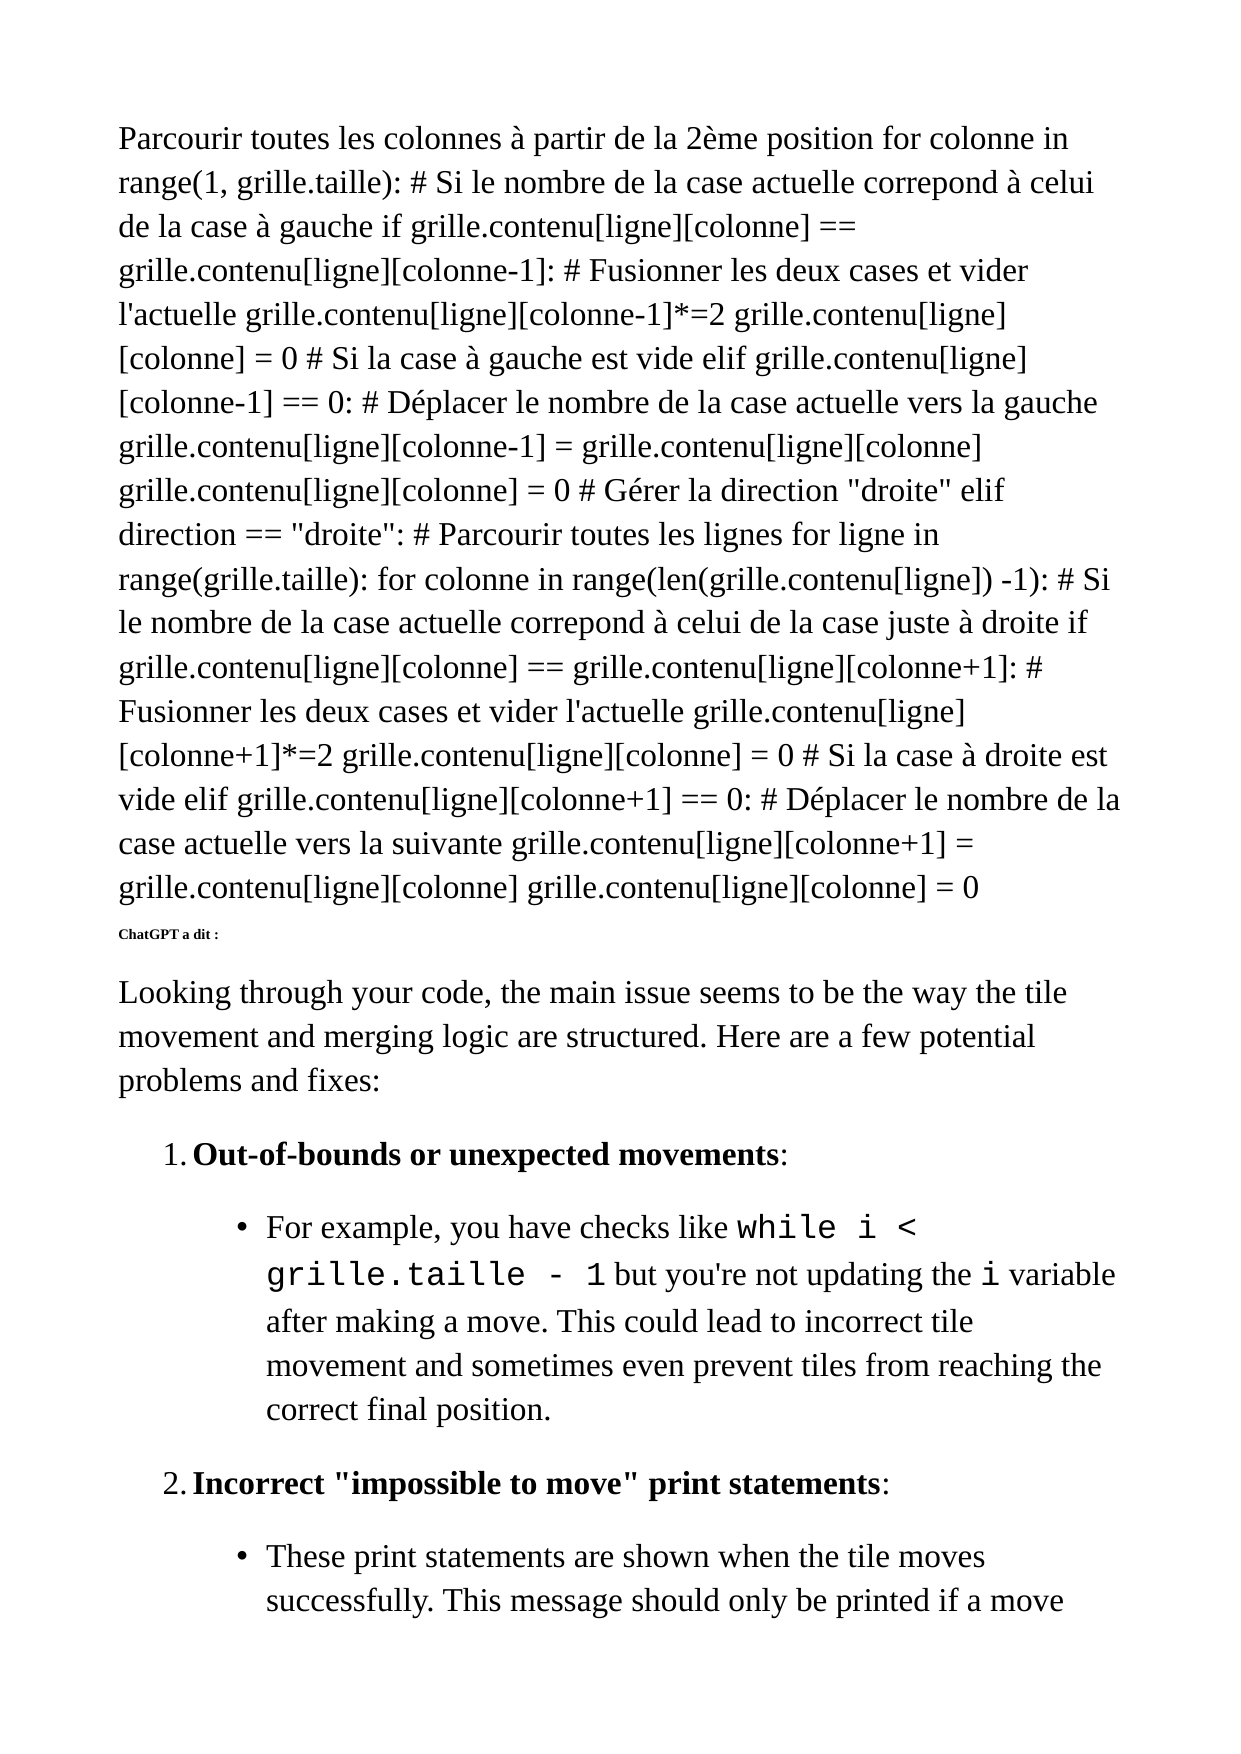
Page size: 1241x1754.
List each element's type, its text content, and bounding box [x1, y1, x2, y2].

list Incorrect "impossible to move" print statements: [162, 1463, 1122, 1501]
subtitle ChatGPT a dit : [118, 926, 1122, 943]
list For example, you have checks like while i < grille.taille - 1 but you're not updating the i variable after making a move. This could lead to incorrect tile movement and sometimes even prevent tiles from reaching the correct final position. [236, 1207, 1122, 1428]
text Parcourir toutes les colonnes à partir de la 2ème position for colonne in range(1, grille.taille): # Si le nombre de la case actuelle correpond à celui de la case à gauche if grille.contenu[ligne][colonne] == grille.contenu[ligne][colonne-1]: # Fusionner les deux cases et vider l'actuelle grille.contenu[ligne][colonne-1]*=2 grille.contenu[ligne][colonne] = 0 # Si la case à gauche est vide elif grille.contenu[ligne][colonne-1] == 0: # Déplacer le nombre de la case actuelle vers la gauche grille.contenu[ligne][colonne-1] = grille.contenu[ligne][colonne] grille.contenu[ligne][colonne] = 0 # Gérer la direction "droite" elif direction == "droite": # Parcourir toutes les lignes for ligne in range(grille.taille): for colonne in range(len(grille.contenu[ligne]) -1): # Si le nombre de la case actuelle correpond à celui de la case juste à droite if grille.contenu[ligne][colonne] == grille.contenu[ligne][colonne+1]: # Fusionner les deux cases et vider l'actuelle grille.contenu[ligne][colonne+1]*=2 grille.contenu[ligne][colonne] = 0 # Si la case à droite est vide elif grille.contenu[ligne][colonne+1] == 0: # Déplacer le nombre de la case actuelle vers la suivante grille.contenu[ligne][colonne+1] = grille.contenu[ligne][colonne] grille.contenu[ligne][colonne] = 0 [118, 118, 1122, 906]
list Out-of-bounds or unexpected movements: [162, 1134, 1122, 1172]
list These print statements are shown when the tile moves successfully. This message should only be printed if a move [236, 1536, 1122, 1619]
text Looking through your code, the main issue seems to be the way the tile movement and merging logic are structured. Here are a few potential problems and fixes: [118, 972, 1122, 1098]
